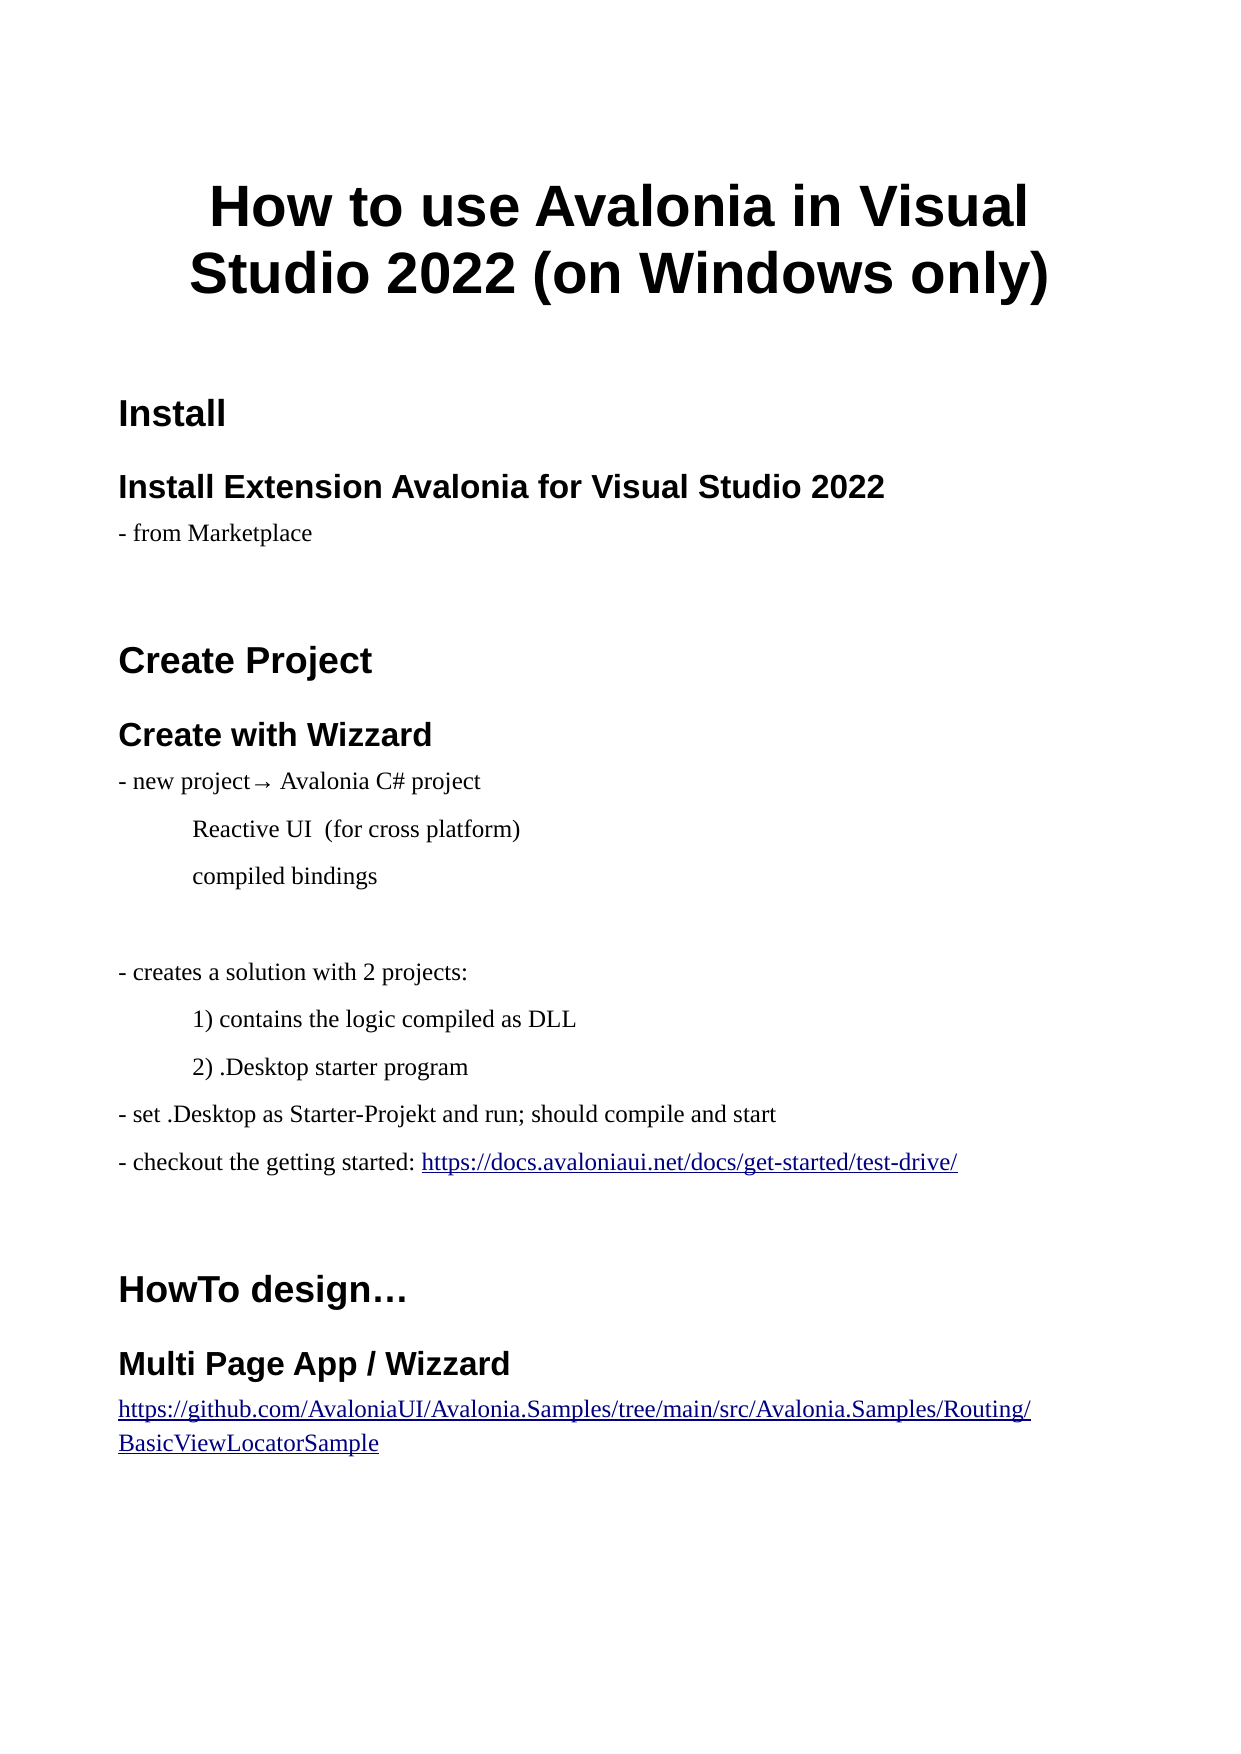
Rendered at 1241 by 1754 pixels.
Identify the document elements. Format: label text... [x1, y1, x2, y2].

text 1) contains the logic compiled as DLL [118, 1004, 1122, 1033]
subtitle Multi Page App / Wizzard [118, 1344, 1122, 1382]
text - set .Desktop as Starter-Projekt and run; should compile and start [118, 1099, 1122, 1128]
subtitle HowTo design… [118, 1267, 1122, 1310]
text compiled bindings [118, 861, 1122, 890]
subtitle Create with Wizzard [118, 715, 1122, 754]
subtitle Install [118, 391, 1122, 434]
text - creates a solution with 2 projects: [118, 957, 1122, 985]
text - from Marketplace [118, 518, 1122, 547]
text https://github.com/AvaloniaUI/Avalonia.Samples/tree/main/src/Avalonia.Samples/Routing/BasicViewLocatorSample [118, 1394, 1122, 1456]
subtitle Create Project [118, 639, 1122, 682]
subtitle Install Extension Avalonia for Visual Studio 2022 [118, 468, 1122, 506]
text - new project→ Avalonia C# project [118, 766, 1122, 795]
title How to use Avalonia in Visual Studio 2022 (on Windows only) [118, 172, 1122, 306]
text - checkout the getting started: https://docs.avaloniaui.net/docs/get-started/test-drive/ [118, 1147, 1122, 1176]
text Reactive UI (for cross platform) [118, 814, 1122, 842]
text 2) .Desktop starter program [118, 1052, 1122, 1081]
